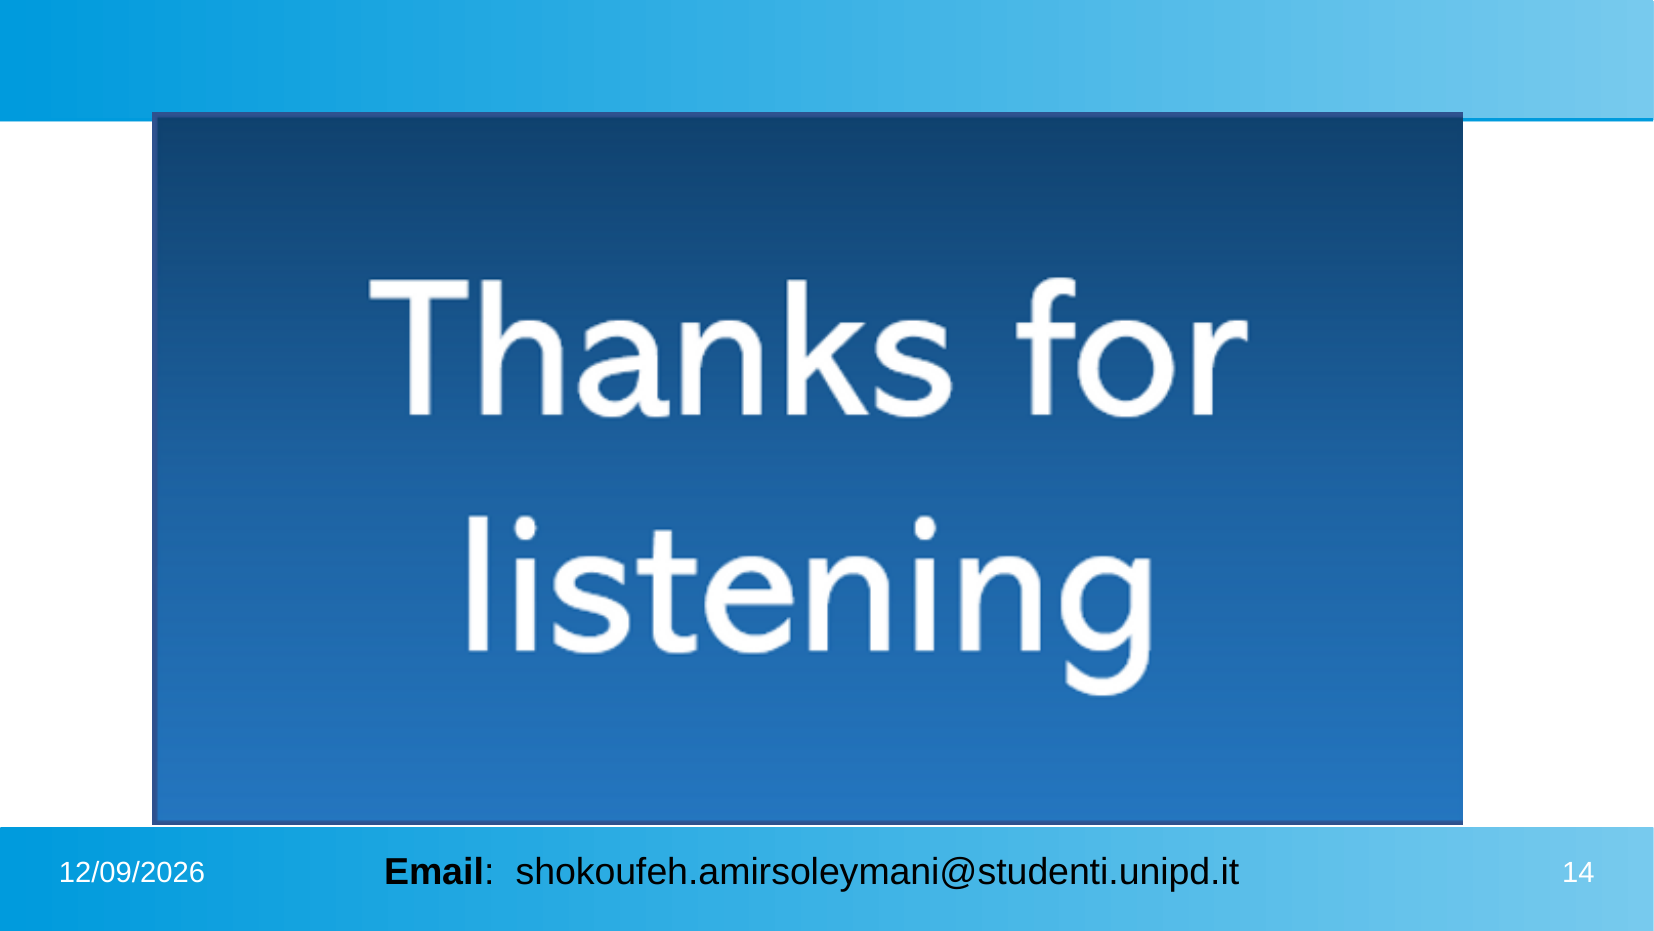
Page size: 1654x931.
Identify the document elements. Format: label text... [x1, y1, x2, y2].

text_box Email: shokoufeh.amirsoleymani@studenti.unipd.it [369, 843, 1255, 901]
title [59, 0, 1595, 146]
picture [152, 112, 1463, 826]
